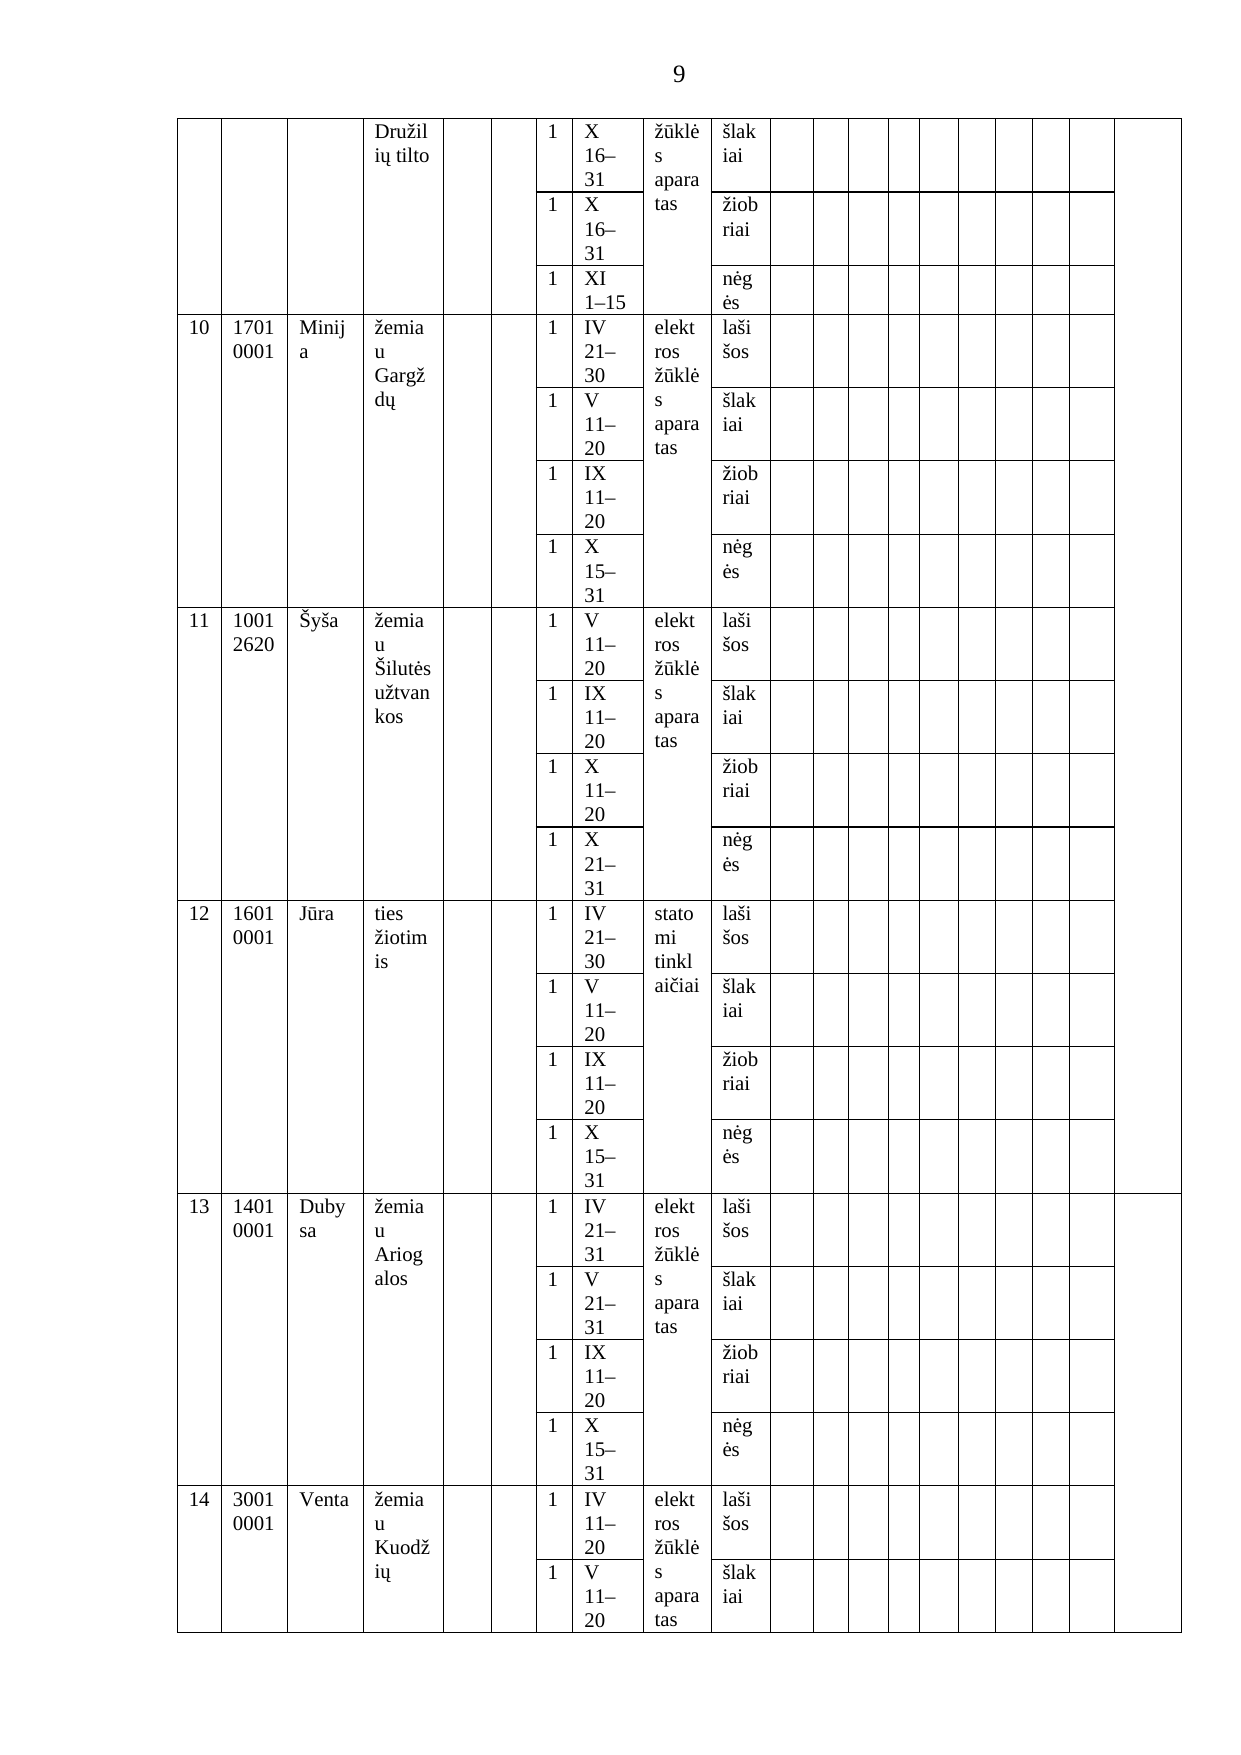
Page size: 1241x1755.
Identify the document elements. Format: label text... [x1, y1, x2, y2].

table_cell [849, 1560, 888, 1632]
table_cell [444, 901, 491, 1192]
table_cell 1 [537, 461, 572, 533]
table_cell žiobriai [712, 1340, 770, 1412]
table_cell 14 [178, 1486, 221, 1632]
table_cell [771, 315, 813, 387]
table_cell 10012620 [222, 608, 287, 899]
table_cell 16010001 [222, 901, 287, 1192]
table_cell [920, 461, 958, 533]
table_cell šlakiai [712, 1560, 770, 1632]
table_cell X 21–31 [573, 828, 643, 899]
table_cell [920, 315, 958, 387]
table_cell [849, 828, 888, 899]
table_cell nėgės [712, 1413, 770, 1485]
table_cell [959, 315, 995, 387]
table_cell statomi tinklaičiai [644, 901, 711, 1192]
table_cell [771, 608, 813, 680]
table_cell [849, 754, 888, 826]
table_cell lašišos [712, 608, 770, 680]
table_cell [959, 901, 995, 973]
table_cell [1070, 1560, 1114, 1632]
table_cell [889, 535, 919, 607]
table_cell 1 [537, 608, 572, 680]
table_cell 1 [537, 681, 572, 753]
table_cell [996, 1413, 1032, 1485]
table_cell [771, 535, 813, 607]
table_cell [1070, 1194, 1114, 1266]
table_cell [889, 754, 919, 826]
table_cell [771, 1194, 813, 1266]
table_cell [996, 461, 1032, 533]
table_cell 1 [537, 1340, 572, 1412]
table_cell [1033, 1194, 1069, 1266]
table_cell [849, 315, 888, 387]
table_cell [492, 315, 536, 607]
table_cell [959, 461, 995, 533]
table_cell [959, 754, 995, 826]
table_cell V 11–20 [573, 608, 643, 680]
table_cell [1033, 535, 1069, 607]
table_cell [996, 1194, 1032, 1266]
table_cell 12 [178, 901, 221, 1192]
table_cell [920, 1560, 958, 1632]
table_cell [849, 1194, 888, 1266]
table_cell [849, 1340, 888, 1412]
table_cell [959, 119, 995, 191]
table_cell 1 [537, 119, 572, 191]
table_cell [920, 535, 958, 607]
table_cell elektros žūklės aparatas [644, 608, 711, 899]
table_cell [996, 388, 1032, 460]
table_cell [849, 681, 888, 753]
table_cell [849, 1047, 888, 1119]
table_cell [1033, 1413, 1069, 1485]
table_cell ties žiotimis [364, 901, 443, 1192]
table_cell Jūra [288, 901, 363, 1192]
table_cell [814, 266, 848, 314]
table_cell žūklės aparatas [644, 119, 711, 314]
table_cell [771, 901, 813, 973]
table_cell [288, 119, 363, 314]
table_cell [814, 1120, 848, 1192]
table_cell [1070, 608, 1114, 680]
table_cell [920, 901, 958, 973]
table_cell [814, 974, 848, 1046]
table_cell [814, 193, 848, 264]
table_cell [814, 754, 848, 826]
table_cell [889, 1047, 919, 1119]
table_cell [814, 535, 848, 607]
table_cell [444, 315, 491, 607]
table_cell 1 [537, 1486, 572, 1559]
table_cell žiobriai [712, 193, 770, 264]
table_cell [1033, 828, 1069, 899]
table_cell [959, 1194, 995, 1266]
table_cell šlakiai [712, 388, 770, 460]
table_cell lašišos [712, 1486, 770, 1559]
table_cell Šyša [288, 608, 363, 899]
table_cell [1070, 901, 1114, 973]
table_cell [889, 1340, 919, 1412]
table_cell [959, 1120, 995, 1192]
table_cell [920, 1267, 958, 1339]
table_cell IV 21–30 [573, 315, 643, 387]
table_cell [996, 266, 1032, 314]
table_cell elektros žūklės aparatas [644, 315, 711, 607]
table_cell elektros žūklės aparatas [644, 1486, 711, 1632]
table_cell 14010001 [222, 1194, 287, 1485]
table_cell [889, 461, 919, 533]
table_cell [1115, 1194, 1181, 1632]
table_cell šlakiai [712, 119, 770, 191]
table_cell [771, 1413, 813, 1485]
table_cell [814, 388, 848, 460]
table_cell [771, 681, 813, 753]
table_cell [889, 1120, 919, 1192]
table_cell [996, 1340, 1032, 1412]
table_cell [996, 1120, 1032, 1192]
table_cell žiobriai [712, 754, 770, 826]
table_cell [771, 1560, 813, 1632]
table_cell IX 11–20 [573, 1047, 643, 1119]
table_cell [1070, 388, 1114, 460]
table_cell [920, 266, 958, 314]
table_cell Družilių tilto [364, 119, 443, 314]
table_cell [889, 901, 919, 973]
table_cell [771, 1267, 813, 1339]
table_cell [1070, 461, 1114, 533]
table_cell [1033, 1120, 1069, 1192]
table_cell [889, 608, 919, 680]
table_cell IV 21–31 [573, 1194, 643, 1266]
table_cell [996, 974, 1032, 1046]
table_cell [889, 315, 919, 387]
table_cell [814, 608, 848, 680]
table_cell žemiau Gargždų [364, 315, 443, 607]
table_cell [920, 193, 958, 264]
table_cell [920, 1120, 958, 1192]
table_cell [959, 828, 995, 899]
table_cell 1 [537, 535, 572, 607]
table_cell [771, 119, 813, 191]
table_cell [814, 1413, 848, 1485]
table_cell X 15–31 [573, 535, 643, 607]
table_cell [889, 1413, 919, 1485]
table_cell nėgės [712, 535, 770, 607]
table_cell [889, 1194, 919, 1266]
table_cell [1070, 1486, 1114, 1559]
table_cell [959, 1340, 995, 1412]
table_cell [1033, 608, 1069, 680]
table_cell V 11–20 [573, 388, 643, 460]
table_cell [1070, 1413, 1114, 1485]
table_cell [996, 1267, 1032, 1339]
table_cell [1033, 388, 1069, 460]
table_cell [492, 901, 536, 1192]
table_cell 11 [178, 608, 221, 899]
table_cell [1033, 1047, 1069, 1119]
table_cell [849, 119, 888, 191]
table_cell 1 [537, 1047, 572, 1119]
table_cell [1115, 119, 1181, 1192]
table_cell [222, 119, 287, 314]
table_cell 1 [537, 1120, 572, 1192]
table_cell [959, 1560, 995, 1632]
table_cell [814, 1047, 848, 1119]
table_cell [444, 1486, 491, 1632]
table_cell [996, 754, 1032, 826]
table_cell [444, 1194, 491, 1485]
table_cell [444, 608, 491, 899]
table_cell 1 [537, 266, 572, 314]
table_cell [959, 193, 995, 264]
table_cell nėgės [712, 828, 770, 899]
table_cell [771, 1486, 813, 1559]
table_cell [771, 1340, 813, 1412]
table_cell [814, 315, 848, 387]
table_cell Dubysa [288, 1194, 363, 1485]
table_cell [920, 608, 958, 680]
table_cell [771, 461, 813, 533]
table_cell [1033, 901, 1069, 973]
table_cell X 16–31 [573, 119, 643, 191]
table_cell [959, 535, 995, 607]
table_cell elektros žūklės aparatas [644, 1194, 711, 1485]
table_cell [444, 119, 491, 314]
table_cell [849, 193, 888, 264]
table_cell X 16–31 [573, 193, 643, 264]
table_cell 1 [537, 828, 572, 899]
table_cell [849, 1413, 888, 1485]
table_cell [1070, 828, 1114, 899]
table_cell [1033, 1340, 1069, 1412]
table_cell [959, 608, 995, 680]
table_cell [996, 1047, 1032, 1119]
table_cell [889, 266, 919, 314]
table_cell [1033, 1560, 1069, 1632]
table_cell V 21–31 [573, 1267, 643, 1339]
table_cell IX 11–20 [573, 461, 643, 533]
table_cell [771, 828, 813, 899]
table_cell [959, 1047, 995, 1119]
table_cell 1 [537, 1413, 572, 1485]
table_cell [889, 1560, 919, 1632]
table_cell [959, 1486, 995, 1559]
table_cell [996, 1486, 1032, 1559]
table_cell [920, 1340, 958, 1412]
table_cell [814, 1194, 848, 1266]
table_cell [1070, 1047, 1114, 1119]
table_cell 1 [537, 315, 572, 387]
table_cell [996, 681, 1032, 753]
table_cell 1 [537, 388, 572, 460]
table_cell [814, 1486, 848, 1559]
table_cell [1070, 974, 1114, 1046]
table_cell žiobriai [712, 461, 770, 533]
table_cell X 15–31 [573, 1120, 643, 1192]
table_cell 1 [537, 1267, 572, 1339]
table_cell [771, 754, 813, 826]
table_cell [814, 828, 848, 899]
table_cell [996, 315, 1032, 387]
table_cell [814, 1560, 848, 1632]
table_cell [959, 681, 995, 753]
table_cell IX 11–20 [573, 1340, 643, 1412]
table_cell [178, 119, 221, 314]
table_cell [1070, 1340, 1114, 1412]
table_cell [996, 1560, 1032, 1632]
table_cell [959, 1413, 995, 1485]
table_cell [959, 974, 995, 1046]
table_cell nėgės [712, 1120, 770, 1192]
table_cell [996, 193, 1032, 264]
table_cell [492, 1194, 536, 1485]
table_cell lašišos [712, 315, 770, 387]
table_cell IX 11–20 [573, 681, 643, 753]
table_cell [849, 608, 888, 680]
table_cell [1070, 681, 1114, 753]
table_cell [814, 119, 848, 191]
table_cell [1033, 461, 1069, 533]
table_cell [1070, 1120, 1114, 1192]
table_cell Minija [288, 315, 363, 607]
table_cell [814, 1340, 848, 1412]
table_cell [920, 1194, 958, 1266]
table_cell [849, 461, 888, 533]
table_cell X 11–20 [573, 754, 643, 826]
table_cell [996, 535, 1032, 607]
table_cell XI 1–15 [573, 266, 643, 314]
table_cell žemiau Ariogalos [364, 1194, 443, 1485]
table_cell [492, 119, 536, 314]
table_cell [920, 119, 958, 191]
table_cell šlakiai [712, 681, 770, 753]
table_cell [1033, 266, 1069, 314]
table_cell [889, 828, 919, 899]
table_cell [1070, 193, 1114, 264]
table_cell [920, 388, 958, 460]
table_cell 1 [537, 901, 572, 973]
table_cell [1070, 119, 1114, 191]
table_cell [1033, 315, 1069, 387]
table_cell [920, 1413, 958, 1485]
table_cell [814, 461, 848, 533]
table_cell [1033, 193, 1069, 264]
table_cell 1 [537, 754, 572, 826]
table_cell [996, 119, 1032, 191]
table_cell [996, 901, 1032, 973]
table_cell V 11–20 [573, 974, 643, 1046]
table_cell [889, 1486, 919, 1559]
table_cell [771, 266, 813, 314]
table_cell žemiau Šilutės užtvankos [364, 608, 443, 899]
table_cell 10 [178, 315, 221, 607]
table_cell [996, 608, 1032, 680]
table_cell [1033, 1267, 1069, 1339]
table_cell [889, 388, 919, 460]
table_cell IV 21–30 [573, 901, 643, 973]
table_cell 1 [537, 1194, 572, 1266]
table_cell [1033, 974, 1069, 1046]
table_cell V 11–20 [573, 1560, 643, 1632]
table_cell [889, 974, 919, 1046]
table_cell [920, 828, 958, 899]
table_cell [1033, 1486, 1069, 1559]
table_cell X 15–31 [573, 1413, 643, 1485]
table_cell [849, 535, 888, 607]
table_cell nėgės [712, 266, 770, 314]
table_cell [492, 608, 536, 899]
table_cell 13 [178, 1194, 221, 1485]
table_cell [1070, 1267, 1114, 1339]
table_cell [959, 388, 995, 460]
table_cell [920, 754, 958, 826]
table_cell [1070, 315, 1114, 387]
table_cell 1 [537, 193, 572, 264]
table_cell [889, 119, 919, 191]
table_cell 1 [537, 974, 572, 1046]
table_cell [889, 681, 919, 753]
table_cell [920, 1486, 958, 1559]
table_cell [814, 901, 848, 973]
table_cell [1033, 119, 1069, 191]
table_cell [1070, 754, 1114, 826]
table_cell [849, 266, 888, 314]
table_cell [996, 828, 1032, 899]
table_cell IV 11–20 [573, 1486, 643, 1559]
table_cell šlakiai [712, 974, 770, 1046]
table_cell [849, 1120, 888, 1192]
table_cell žemiau Kuodžių [364, 1486, 443, 1632]
table_cell [849, 1486, 888, 1559]
table_cell [849, 974, 888, 1046]
table_cell [889, 193, 919, 264]
table_cell [771, 1120, 813, 1192]
table_cell [889, 1267, 919, 1339]
table_cell [814, 1267, 848, 1339]
table_cell [849, 1267, 888, 1339]
table_cell [959, 1267, 995, 1339]
table_cell [771, 1047, 813, 1119]
table_cell [849, 901, 888, 973]
table_cell [1070, 266, 1114, 314]
table_cell šlakiai [712, 1267, 770, 1339]
table_cell [920, 1047, 958, 1119]
table_cell 1 [537, 1560, 572, 1632]
table_cell [492, 1486, 536, 1632]
table_cell lašišos [712, 1194, 770, 1266]
table_cell Venta [288, 1486, 363, 1632]
table_cell žiobriai [712, 1047, 770, 1119]
table_cell 17010001 [222, 315, 287, 607]
table_cell [849, 388, 888, 460]
table_cell [771, 388, 813, 460]
table_cell [1033, 754, 1069, 826]
table_cell [1033, 681, 1069, 753]
table_cell [959, 266, 995, 314]
table_cell [1070, 535, 1114, 607]
table_cell lašišos [712, 901, 770, 973]
table_cell [771, 974, 813, 1046]
table_cell [814, 681, 848, 753]
table_cell [920, 681, 958, 753]
table_cell 30010001 [222, 1486, 287, 1632]
table_cell [771, 193, 813, 264]
table_cell [920, 974, 958, 1046]
